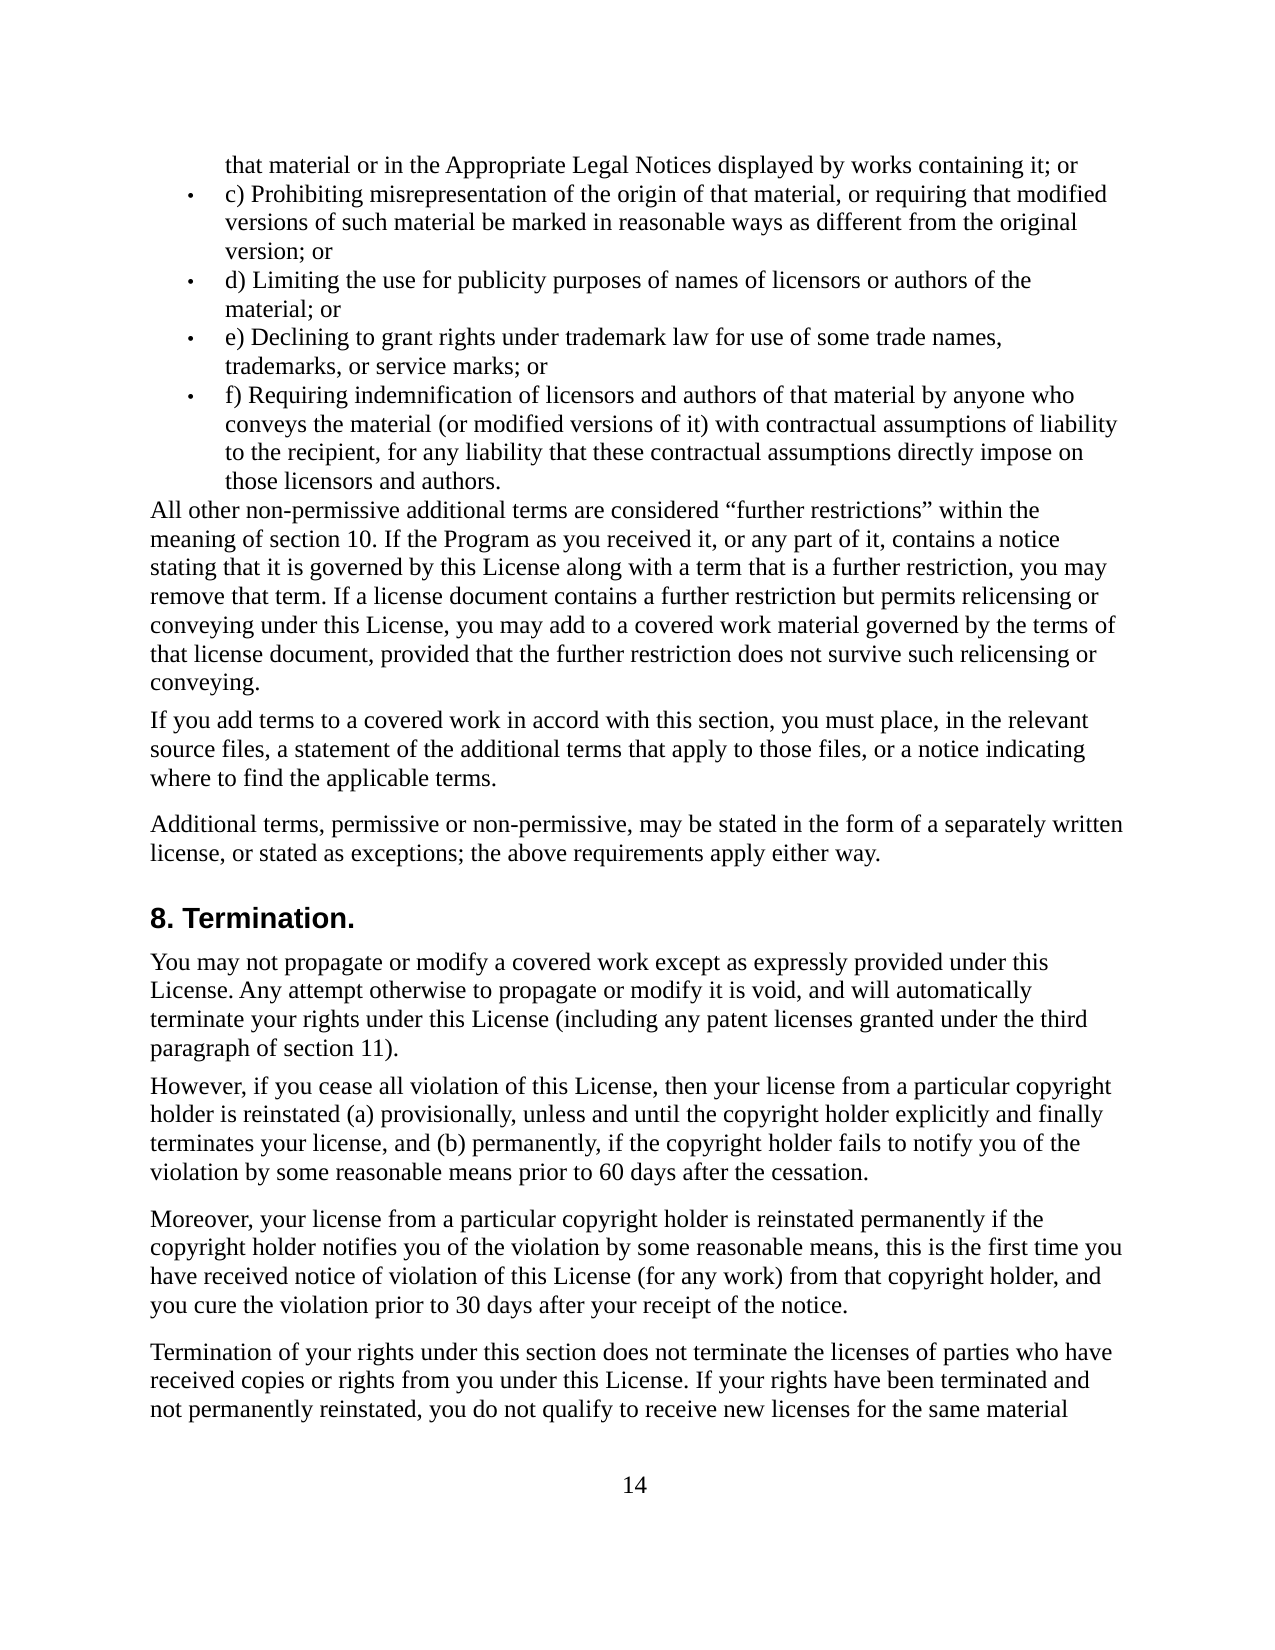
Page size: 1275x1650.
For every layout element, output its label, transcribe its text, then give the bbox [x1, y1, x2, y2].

list c) Prohibiting misrepresentation of the origin of that material, or requiring that modified versions of such material be marked in reasonable ways as different from the original version; or [187, 179, 1125, 265]
list d) Limiting the use for publicity purposes of names of licensors or authors of the material; or [187, 265, 1125, 322]
text Termination of your rights under this section does not terminate the licenses of parties who have received copies or rights from you under this License. If your rights have been terminated and not permanently reinstated, you do not qualify to receive new licenses for the same material [150, 1337, 1125, 1423]
text Additional terms, permissive or non-permissive, may be stated in the form of a separately written license, or stated as exceptions; the above requirements apply either way. [150, 809, 1125, 867]
text All other non-permissive additional terms are considered “further restrictions” within the meaning of section 10. If the Program as you received it, or any part of it, contains a notice stating that it is governed by this License along with a term that is a further restriction, you may remove that term. If a license document contains a further restriction but permits relicensing or conveying under this License, you may add to a covered work material governed by the terms of that license document, provided that the further restriction does not survive such relicensing or conveying. [150, 495, 1125, 696]
text If you add terms to a covered work in accord with this section, you must place, in the relevant source files, a statement of the additional terms that apply to those files, or a notice indicating where to find the applicable terms. [150, 705, 1125, 791]
text However, if you cease all violation of this License, then your license from a particular copyright holder is reinstated (a) provisionally, unless and until the copyright holder explicitly and finally terminates your license, and (b) permanently, if the copyright holder fails to notify you of the violation by some reasonable means prior to 60 days after the cessation. [150, 1071, 1125, 1186]
text You may not propagate or modify a covered work except as expressly provided under this License. Any attempt otherwise to propagate or modify it is void, and will automatically terminate your rights under this License (including any patent licenses granted under the third paragraph of section 11). [150, 947, 1125, 1062]
list e) Declining to grant rights under trademark law for use of some trade names, trademarks, or service marks; or [187, 322, 1125, 380]
list f) Requiring indemnification of licensors and authors of that material by anyone who conveys the material (or modified versions of it) with contractual assumptions of liability to the recipient, for any liability that these contractual assumptions directly impose on those licensors and authors. [187, 380, 1125, 495]
text Moreover, your license from a particular copyright holder is reinstated permanently if the copyright holder notifies you of the violation by some reasonable means, this is the first time you have received notice of violation of this License (for any work) from that copyright holder, and you cure the violation prior to 30 days after your receipt of the notice. [150, 1204, 1125, 1319]
list that material or in the Appropriate Legal Notices displayed by works containing it; or [187, 150, 1125, 179]
subtitle 8. Termination. [150, 901, 1125, 934]
